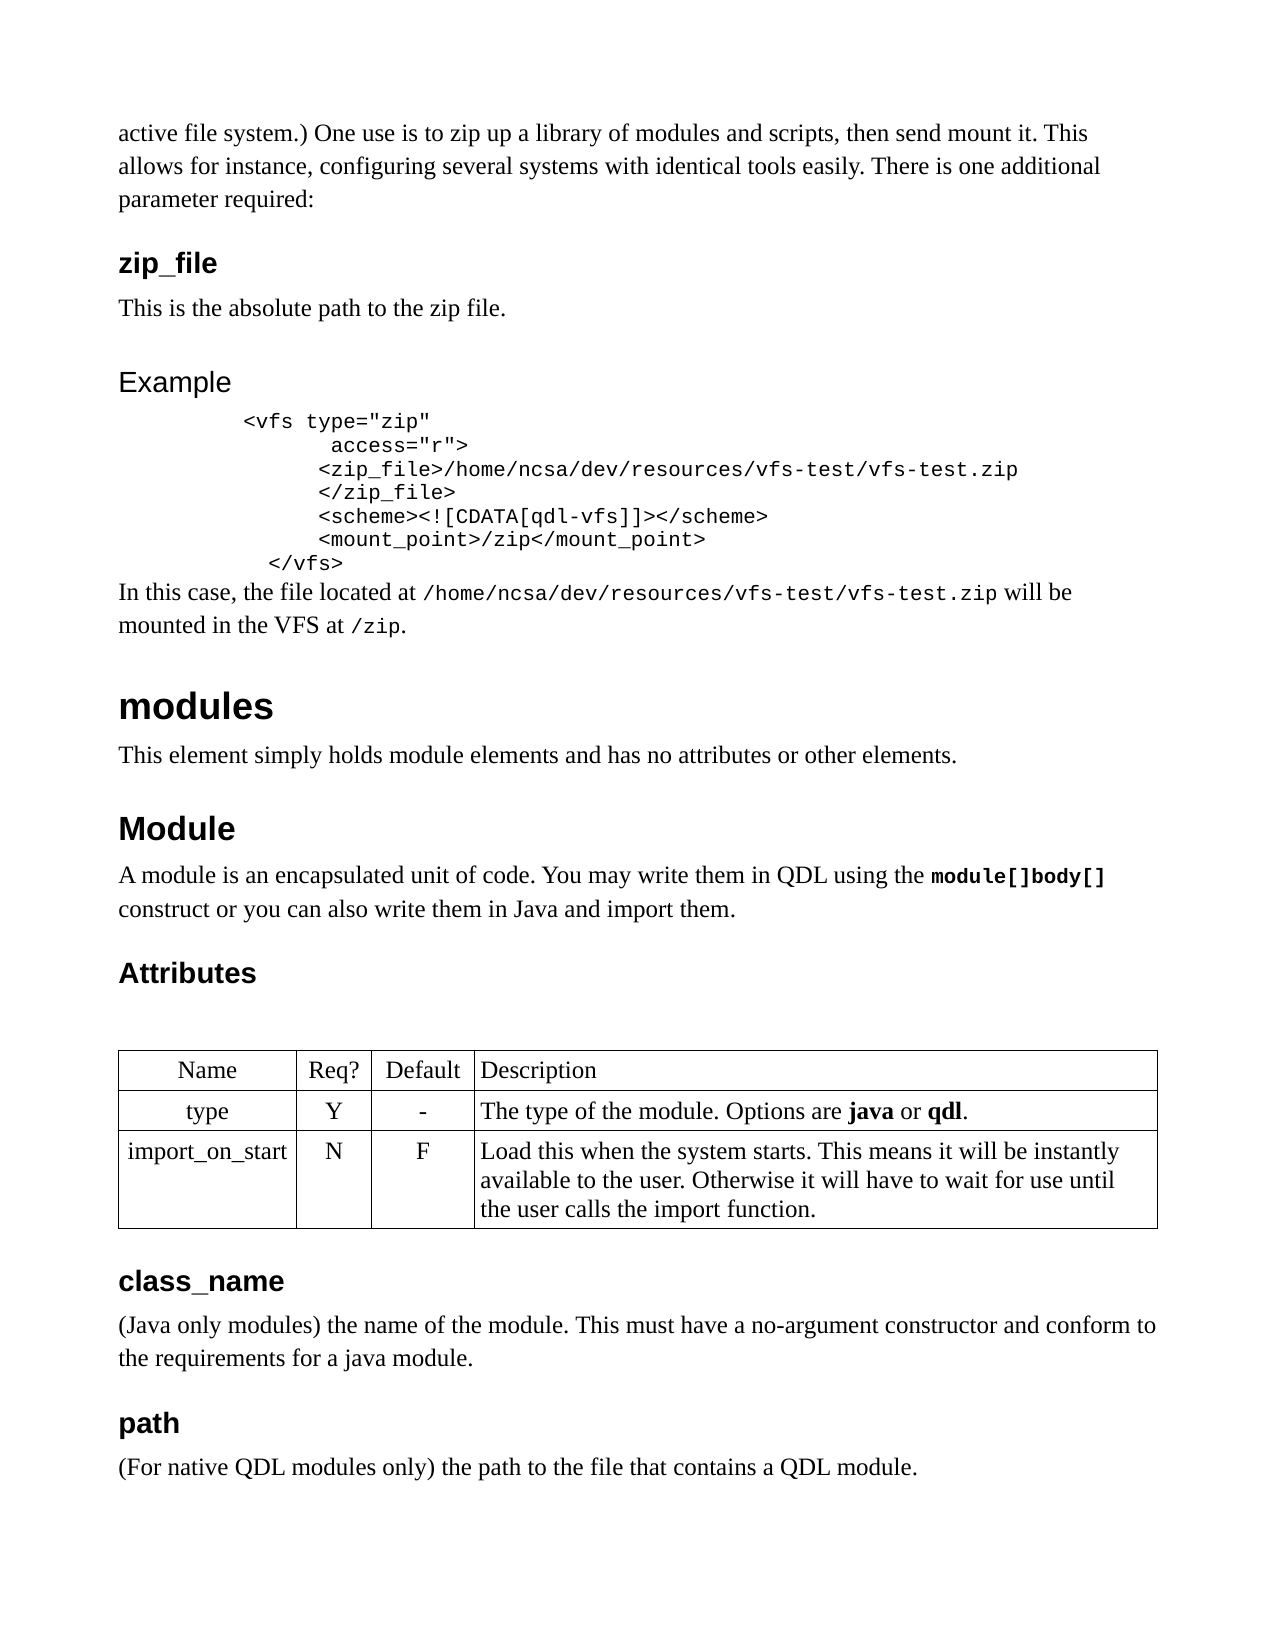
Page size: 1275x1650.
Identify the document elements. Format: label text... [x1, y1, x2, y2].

table_cell F [372, 1131, 474, 1228]
text active file system.) One use is to zip up a library of modules and scripts, then send mount it. This allows for instance, configuring several systems with identical tools easily. There is one additional parameter required: [118, 118, 1157, 213]
text </vfs> [118, 553, 1157, 577]
table_header Description [475, 1051, 1157, 1090]
table_cell Load this when the system starts. This means it will be instantly available to the user. Otherwise it will have to wait for use until the user calls the import function. [475, 1131, 1157, 1228]
text </zip_file> [118, 482, 1157, 506]
text (Java only modules) the name of the module. This must have a no-argument constructor and conform to the requirements for a java module. [118, 1310, 1157, 1372]
text This is the absolute path to the zip file. [118, 293, 1157, 321]
text <scheme><![CDATA[qdl-vfs]]></scheme> [118, 506, 1157, 529]
subtitle modules [118, 684, 1157, 728]
subtitle zip_file [118, 246, 1157, 280]
text In this case, the file located at /home/ncsa/dev/resources/vfs-test/vfs-test.zip will be mounted in the VFS at /zip. [118, 577, 1157, 640]
text A module is an encapsulated unit of code. You may write them in QDL using the module[]body[] construct or you can also write them in Java and import them. [118, 860, 1157, 922]
table_cell - [372, 1091, 474, 1130]
subtitle Module [118, 809, 1157, 847]
table_cell N [297, 1131, 371, 1228]
subtitle Example [118, 365, 1157, 399]
subtitle Attributes [118, 956, 1157, 990]
text access="r"> [118, 435, 1157, 458]
text <mount_point>/zip</mount_point> [118, 529, 1157, 553]
subtitle path [118, 1406, 1157, 1439]
text (For native QDL modules only) the path to the file that contains a QDL module. [118, 1452, 1157, 1481]
subtitle class_name [118, 1264, 1157, 1298]
table_cell Y [297, 1091, 371, 1130]
table_header Req? [297, 1051, 371, 1090]
table_header Name [119, 1051, 296, 1090]
table_cell import_on_start [119, 1131, 296, 1228]
table_cell The type of the module. Options are java or qdl. [475, 1091, 1157, 1130]
table_cell type [119, 1091, 296, 1130]
text <vfs type="zip" [118, 411, 1157, 435]
table_header Default [372, 1051, 474, 1090]
text This element simply holds module elements and has no attributes or other elements. [118, 740, 1157, 769]
text <zip_file>/home/ncsa/dev/resources/vfs-test/vfs-test.zip [118, 458, 1157, 482]
